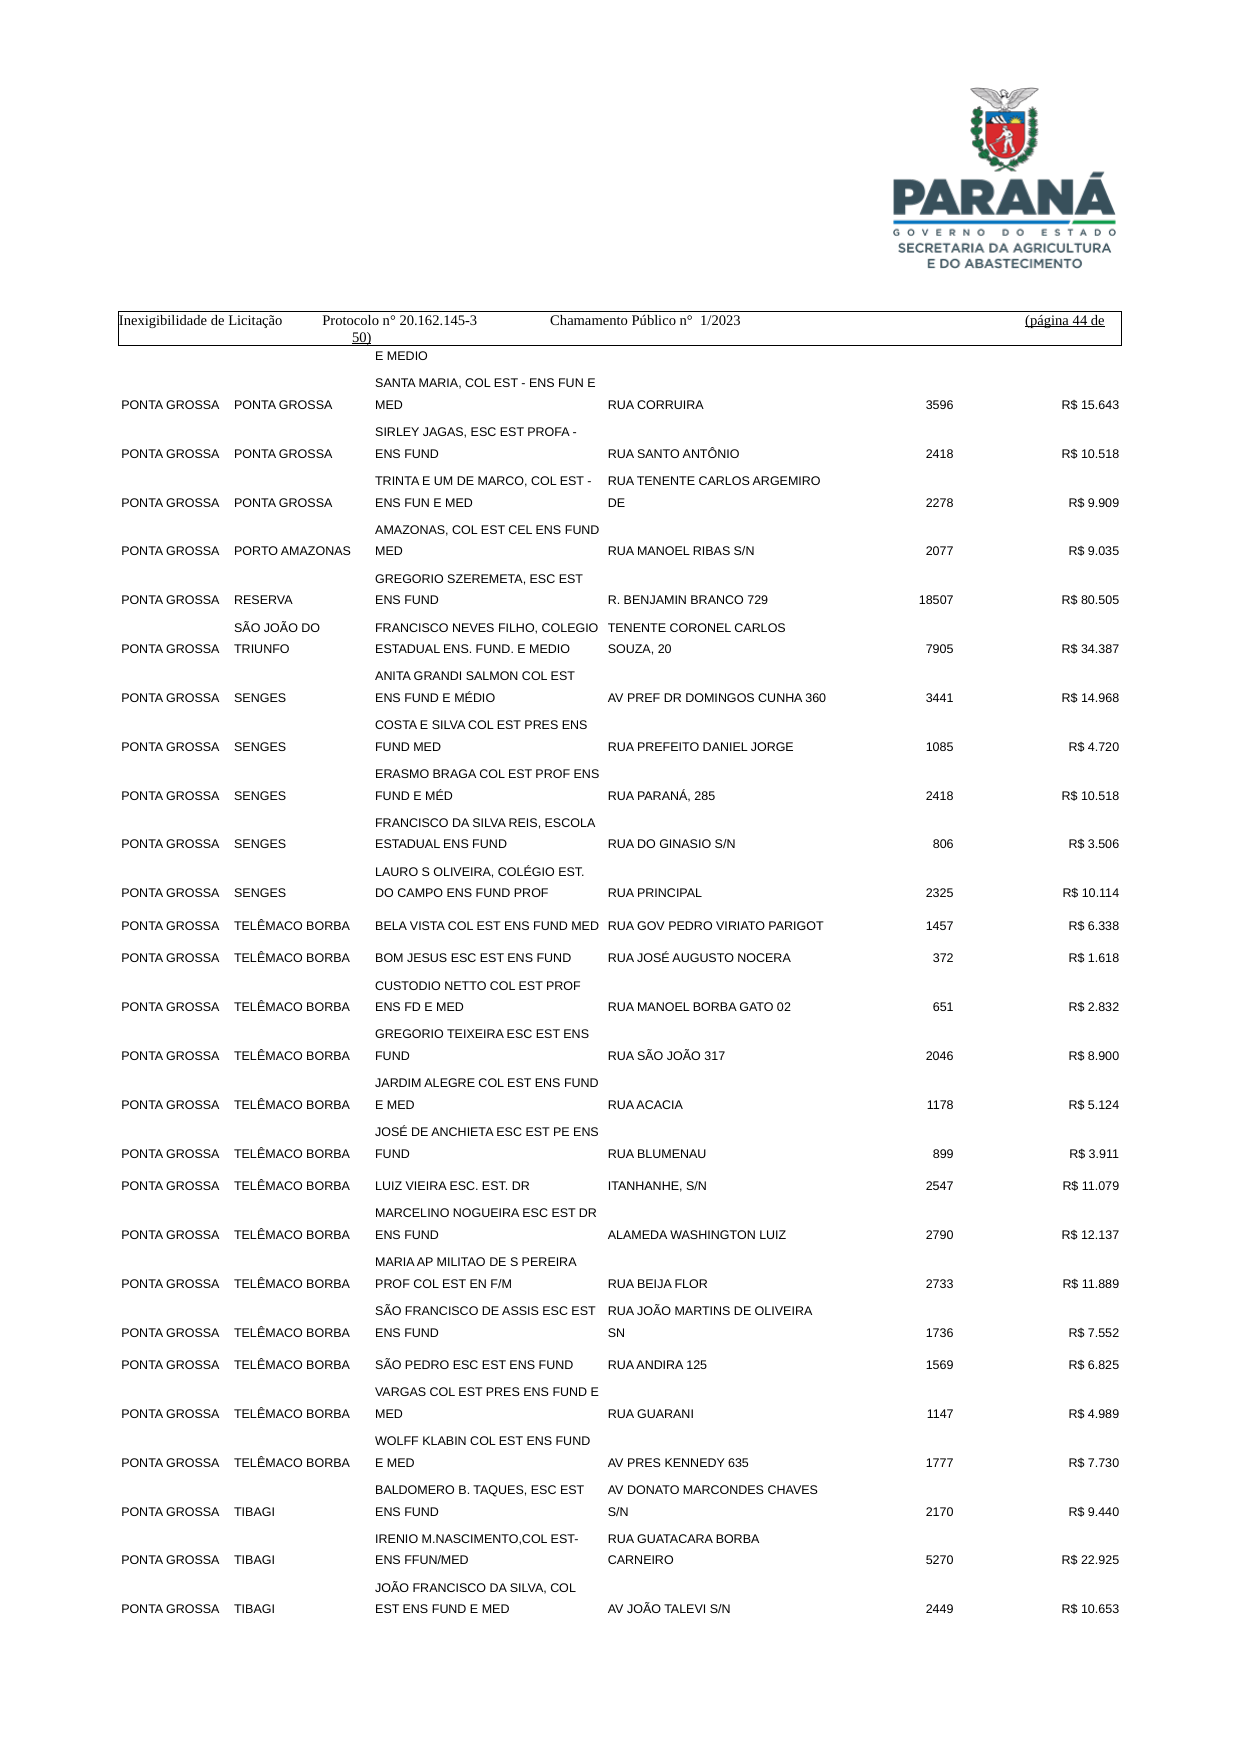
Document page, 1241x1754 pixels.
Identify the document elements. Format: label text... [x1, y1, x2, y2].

table_cell R$ 3.506 [956, 813, 1122, 862]
table_cell RUA PRINCIPAL [605, 862, 831, 910]
table_cell 2418 [831, 764, 956, 813]
table_cell TELÊMACO BORBA [231, 1171, 372, 1203]
table_cell RUA MANOEL RIBAS S/N [605, 520, 831, 568]
table_cell SENGES [231, 813, 372, 862]
table_cell 1457 [831, 910, 956, 943]
table_cell VARGAS COL EST PRES ENS FUND E MED [372, 1382, 605, 1431]
table_cell 1085 [831, 715, 956, 764]
table_cell PONTA GROSSA [118, 1529, 231, 1577]
table_cell FRANCISCO NEVES FILHO, COLEGIO ESTADUAL ENS. FUND. E MEDIO [372, 617, 605, 666]
table_cell PONTA GROSSA [118, 373, 231, 422]
table_cell PONTA GROSSA [118, 1073, 231, 1122]
table_cell PONTA GROSSA [118, 1301, 231, 1349]
table_cell RUA GUATACARA BORBA CARNEIRO [605, 1529, 831, 1577]
table_cell RUA GUARANI [605, 1382, 831, 1431]
table_cell SÃO PEDRO ESC EST ENS FUND [372, 1350, 605, 1382]
table_cell R$ 11.079 [956, 1171, 1122, 1203]
table_cell ALAMEDA WASHINGTON LUIZ [605, 1203, 831, 1252]
table_cell TELÊMACO BORBA [231, 1073, 372, 1122]
table_cell R$ 10.653 [956, 1578, 1122, 1626]
table_cell PONTA GROSSA [118, 715, 231, 764]
table_cell PONTA GROSSA [118, 1024, 231, 1073]
table_cell 2449 [831, 1578, 956, 1626]
table_cell BALDOMERO B. TAQUES, ESC EST ENS FUND [372, 1480, 605, 1528]
table_cell IRENIO M.NASCIMENTO,COL EST-ENS FFUN/MED [372, 1529, 605, 1577]
table_cell SENGES [231, 715, 372, 764]
table_cell R$ 9.440 [956, 1480, 1122, 1528]
table_cell PONTA GROSSA [118, 1382, 231, 1431]
table_cell R$ 15.643 [956, 373, 1122, 422]
table_cell R$ 7.552 [956, 1301, 1122, 1349]
table_cell AV PRES KENNEDY 635 [605, 1431, 831, 1480]
table_cell TELÊMACO BORBA [231, 1024, 372, 1073]
table_cell TELÊMACO BORBA [231, 1350, 372, 1382]
table_cell R$ 22.925 [956, 1529, 1122, 1577]
table_cell PONTA GROSSA [118, 813, 231, 862]
table_cell AMAZONAS, COL EST CEL ENS FUND MED [372, 520, 605, 568]
table_cell PONTA GROSSA [118, 1578, 231, 1626]
table_cell R. BENJAMIN BRANCO 729 [605, 569, 831, 617]
table_cell 2046 [831, 1024, 956, 1073]
table_cell R$ 6.825 [956, 1350, 1122, 1382]
table_cell PONTA GROSSA [118, 520, 231, 568]
table_cell PONTA GROSSA [118, 910, 231, 943]
table_cell GREGORIO TEIXEIRA ESC EST ENS FUND [372, 1024, 605, 1073]
table_cell AV JOÃO TALEVI S/N [605, 1578, 831, 1626]
table_cell R$ 3.911 [956, 1122, 1122, 1171]
table_cell R$ 9.035 [956, 520, 1122, 568]
table_cell RUA SANTO ANTÔNIO [605, 422, 831, 471]
table_cell RUA DO GINASIO S/N [605, 813, 831, 862]
table_cell PONTA GROSSA [118, 862, 231, 910]
table_cell PORTO AMAZONAS [231, 520, 372, 568]
table_cell 651 [831, 975, 956, 1024]
table_cell RUA PREFEITO DANIEL JORGE [605, 715, 831, 764]
table_cell RUA ANDIRA 125 [605, 1350, 831, 1382]
table_cell PONTA GROSSA [118, 943, 231, 975]
table_cell BOM JESUS ESC EST ENS FUND [372, 943, 605, 975]
table_cell PONTA GROSSA [118, 471, 231, 519]
table_cell RUA BEIJA FLOR [605, 1252, 831, 1301]
table_cell 2547 [831, 1171, 956, 1203]
table_cell RESERVA [231, 569, 372, 617]
table_cell MARCELINO NOGUEIRA ESC EST DR ENS FUND [372, 1203, 605, 1252]
table_cell RUA JOÃO MARTINS DE OLIVEIRA SN [605, 1301, 831, 1349]
table_cell ANITA GRANDI SALMON COL EST ENS FUND E MÉDIO [372, 666, 605, 715]
table_cell PONTA GROSSA [231, 471, 372, 519]
table_cell PONTA GROSSA [118, 1171, 231, 1203]
table_cell 1736 [831, 1301, 956, 1349]
table_cell 18507 [831, 569, 956, 617]
table_cell PONTA GROSSA [118, 569, 231, 617]
table_cell WOLFF KLABIN COL EST ENS FUND E MED [372, 1431, 605, 1480]
table_cell SENGES [231, 764, 372, 813]
table_cell TELÊMACO BORBA [231, 943, 372, 975]
table_cell JARDIM ALEGRE COL EST ENS FUND E MED [372, 1073, 605, 1122]
table_cell [118, 346, 231, 373]
table_cell R$ 80.505 [956, 569, 1122, 617]
table_cell PONTA GROSSA [118, 1252, 231, 1301]
table_cell TELÊMACO BORBA [231, 1301, 372, 1349]
table_cell 2418 [831, 422, 956, 471]
table_cell 5270 [831, 1529, 956, 1577]
table_cell PONTA GROSSA [118, 975, 231, 1024]
table_cell PONTA GROSSA [118, 1480, 231, 1528]
table_cell ERASMO BRAGA COL EST PROF ENS FUND E MÉD [372, 764, 605, 813]
table_cell LAURO S OLIVEIRA, COLÉGIO EST. DO CAMPO ENS FUND PROF [372, 862, 605, 910]
table_cell SENGES [231, 862, 372, 910]
table_cell AV DONATO MARCONDES CHAVES S/N [605, 1480, 831, 1528]
table_cell RUA SÃO JOÃO 317 [605, 1024, 831, 1073]
table_cell COSTA E SILVA COL EST PRES ENS FUND MED [372, 715, 605, 764]
table_cell [831, 346, 956, 373]
table_cell SÃO JOÃO DO TRIUNFO [231, 617, 372, 666]
table_cell 1147 [831, 1382, 956, 1431]
table_cell TIBAGI [231, 1529, 372, 1577]
table_cell [605, 346, 831, 373]
table_cell RUA CORRUIRA [605, 373, 831, 422]
table_cell R$ 2.832 [956, 975, 1122, 1024]
table_cell TELÊMACO BORBA [231, 1203, 372, 1252]
table_cell 3596 [831, 373, 956, 422]
table_cell [231, 346, 372, 373]
table_cell 1178 [831, 1073, 956, 1122]
table_cell LUIZ VIEIRA ESC. EST. DR [372, 1171, 605, 1203]
table_cell CUSTODIO NETTO COL EST PROF ENS FD E MED [372, 975, 605, 1024]
table_cell RUA GOV PEDRO VIRIATO PARIGOT [605, 910, 831, 943]
table_cell TELÊMACO BORBA [231, 975, 372, 1024]
table_cell PONTA GROSSA [118, 1122, 231, 1171]
table_cell GREGORIO SZEREMETA, ESC EST ENS FUND [372, 569, 605, 617]
table_cell RUA TENENTE CARLOS ARGEMIRO DE [605, 471, 831, 519]
table_cell FRANCISCO DA SILVA REIS, ESCOLA ESTADUAL ENS FUND [372, 813, 605, 862]
table_cell 2077 [831, 520, 956, 568]
table_cell RUA BLUMENAU [605, 1122, 831, 1171]
table_cell TELÊMACO BORBA [231, 910, 372, 943]
table_cell PONTA GROSSA [118, 1431, 231, 1480]
table_cell R$ 5.124 [956, 1073, 1122, 1122]
table_cell TIBAGI [231, 1578, 372, 1626]
table_cell PONTA GROSSA [118, 764, 231, 813]
table_cell 1777 [831, 1431, 956, 1480]
table_cell 2325 [831, 862, 956, 910]
table_cell BELA VISTA COL EST ENS FUND MED [372, 910, 605, 943]
table_cell 7905 [831, 617, 956, 666]
table_cell E MEDIO [372, 346, 605, 373]
table_cell R$ 9.909 [956, 471, 1122, 519]
table_cell R$ 7.730 [956, 1431, 1122, 1480]
table_cell PONTA GROSSA [118, 1203, 231, 1252]
table_cell 806 [831, 813, 956, 862]
table_cell TELÊMACO BORBA [231, 1431, 372, 1480]
table_cell RUA JOSÉ AUGUSTO NOCERA [605, 943, 831, 975]
table_cell R$ 10.518 [956, 764, 1122, 813]
table_cell JOSÉ DE ANCHIETA ESC EST PE ENS FUND [372, 1122, 605, 1171]
table_cell PONTA GROSSA [118, 422, 231, 471]
table_cell R$ 4.989 [956, 1382, 1122, 1431]
table_cell 2170 [831, 1480, 956, 1528]
table_cell SIRLEY JAGAS, ESC EST PROFA - ENS FUND [372, 422, 605, 471]
table_cell 899 [831, 1122, 956, 1171]
table_cell R$ 8.900 [956, 1024, 1122, 1073]
table_cell R$ 11.889 [956, 1252, 1122, 1301]
table_cell JOÃO FRANCISCO DA SILVA, COL EST ENS FUND E MED [372, 1578, 605, 1626]
table_cell R$ 1.618 [956, 943, 1122, 975]
table_cell ITANHANHE, S/N [605, 1171, 831, 1203]
table_cell [956, 346, 1122, 373]
table_cell TIBAGI [231, 1480, 372, 1528]
table_cell R$ 10.518 [956, 422, 1122, 471]
table_cell RUA MANOEL BORBA GATO 02 [605, 975, 831, 1024]
table_cell SANTA MARIA, COL EST - ENS FUN E MED [372, 373, 605, 422]
table_cell TELÊMACO BORBA [231, 1122, 372, 1171]
table_cell TELÊMACO BORBA [231, 1252, 372, 1301]
table_cell 2278 [831, 471, 956, 519]
table_cell SENGES [231, 666, 372, 715]
table_cell MARIA AP MILITAO DE S PEREIRA PROF COL EST EN F/M [372, 1252, 605, 1301]
table_cell 3441 [831, 666, 956, 715]
table_cell SÃO FRANCISCO DE ASSIS ESC EST ENS FUND [372, 1301, 605, 1349]
table_cell 1569 [831, 1350, 956, 1382]
table_cell AV PREF DR DOMINGOS CUNHA 360 [605, 666, 831, 715]
table_cell PONTA GROSSA [118, 1350, 231, 1382]
table_cell 2733 [831, 1252, 956, 1301]
table_cell R$ 12.137 [956, 1203, 1122, 1252]
table_cell TRINTA E UM DE MARCO, COL EST - ENS FUN E MED [372, 471, 605, 519]
table_cell PONTA GROSSA [231, 422, 372, 471]
table_cell PONTA GROSSA [118, 617, 231, 666]
table_cell TELÊMACO BORBA [231, 1382, 372, 1431]
table_cell TENENTE CORONEL CARLOS SOUZA, 20 [605, 617, 831, 666]
table_cell R$ 10.114 [956, 862, 1122, 910]
table_cell 2790 [831, 1203, 956, 1252]
table_cell RUA PARANÁ, 285 [605, 764, 831, 813]
table_cell PONTA GROSSA [118, 666, 231, 715]
table_cell RUA ACACIA [605, 1073, 831, 1122]
table_cell 372 [831, 943, 956, 975]
table_cell R$ 6.338 [956, 910, 1122, 943]
table_cell PONTA GROSSA [231, 373, 372, 422]
table_cell R$ 4.720 [956, 715, 1122, 764]
table_cell R$ 14.968 [956, 666, 1122, 715]
table_cell R$ 34.387 [956, 617, 1122, 666]
